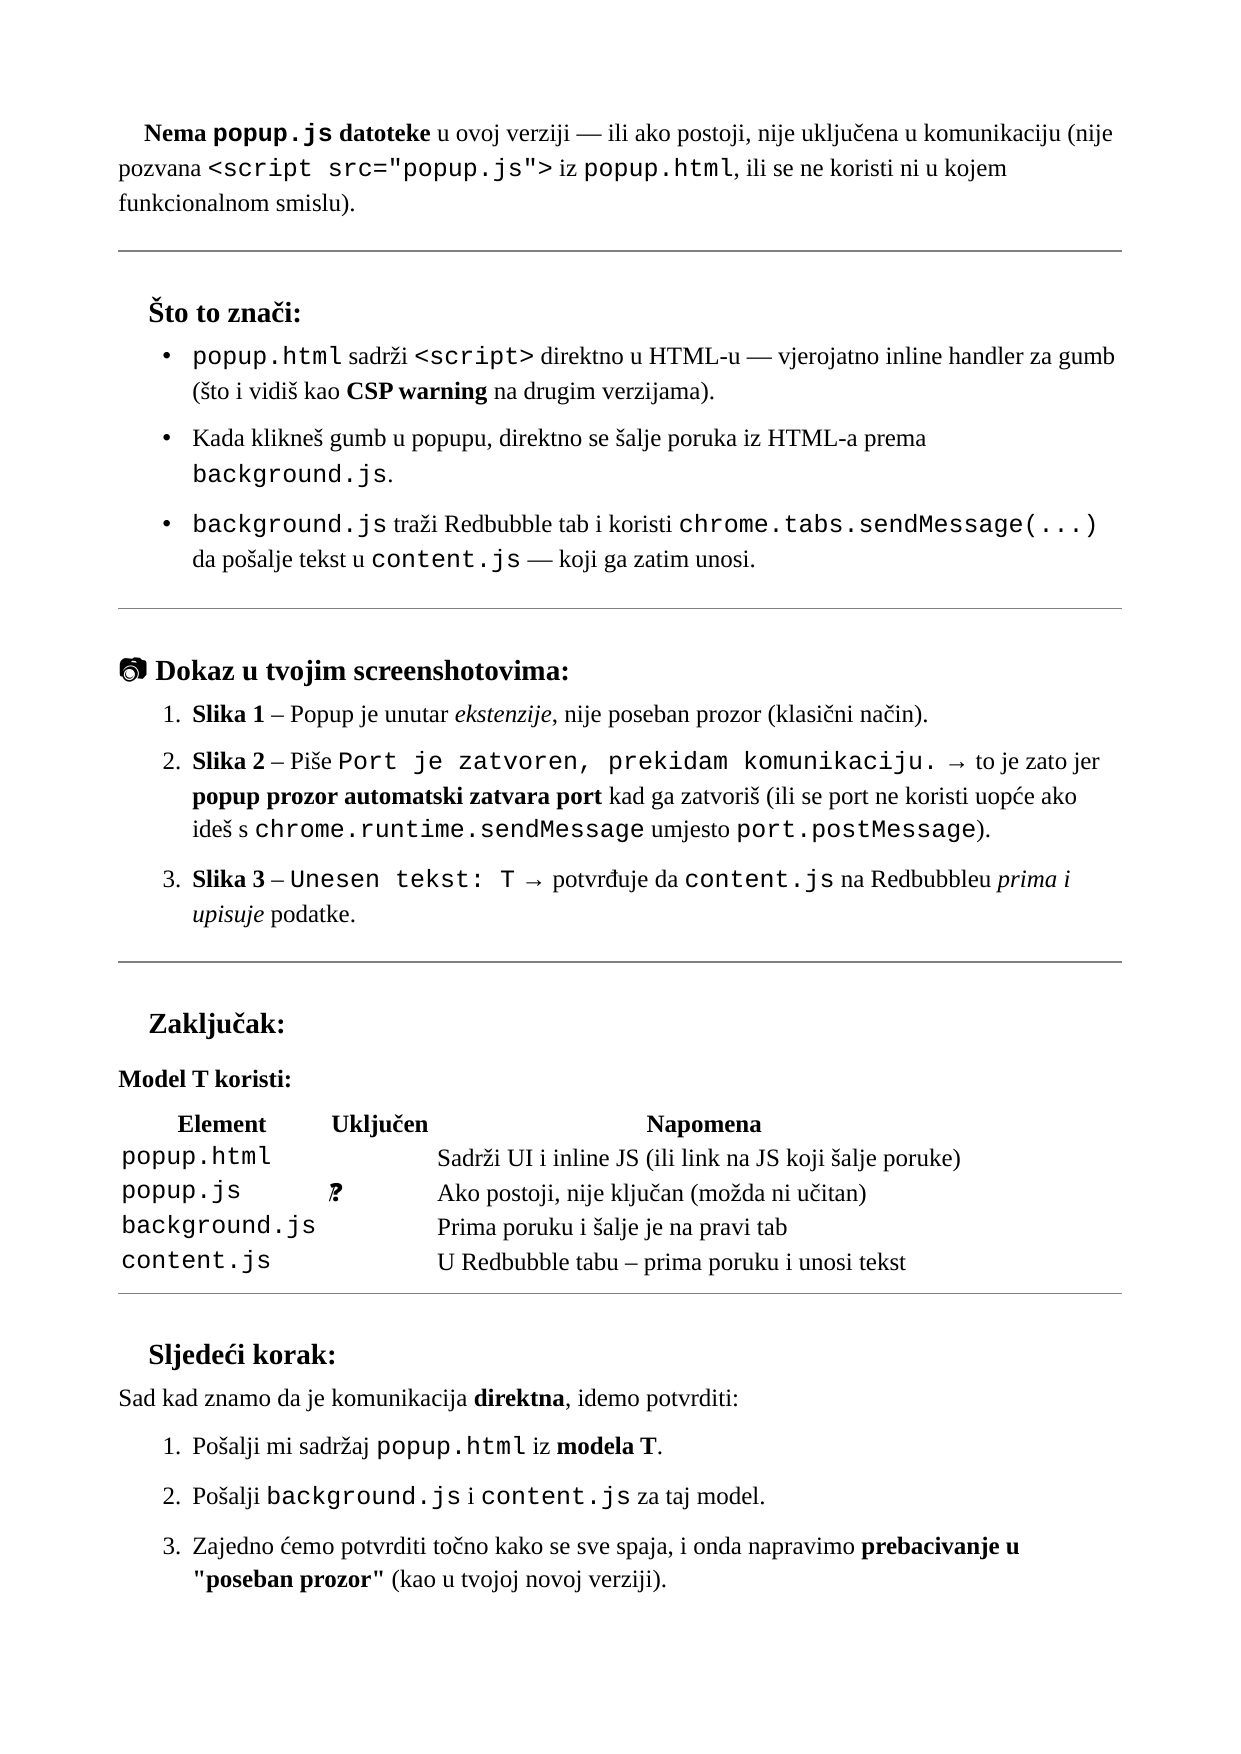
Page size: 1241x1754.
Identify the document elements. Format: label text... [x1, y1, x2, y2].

table_cell ✅ [326, 1210, 434, 1244]
table_cell Ako postoji, nije ključan (možda ni učitan) [434, 1175, 974, 1209]
list Slika 2 – Piše Port je zatvoren, prekidam komunikaciju. → to je zato jer popup prozor automatski zatvara port kad ga zatvoriš (ili se port ne koristi uopće ako ideš s chrome.runtime.sendMessage umjesto port.postMessage). [162, 746, 1122, 845]
table_cell background.js [118, 1210, 326, 1244]
table_cell content.js [118, 1244, 326, 1279]
subtitle Model T koristi: [118, 1064, 1122, 1093]
list background.js traži Redbubble tab i koristi chrome.tabs.sendMessage(...) da pošalje tekst u content.js — koji ga zatim unosi. [162, 509, 1122, 574]
table_cell ✅ [326, 1140, 434, 1175]
text Sad kad znamo da je komunikacija direktna, idemo potvrditi: [118, 1383, 1122, 1412]
table_header Napomena [434, 1106, 974, 1140]
table_cell ✅ [326, 1244, 434, 1279]
list Pošalji mi sadržaj popup.html iz modela T. [162, 1431, 1122, 1462]
table_cell Prima poruku i šalje je na pravi tab [434, 1210, 974, 1244]
list popup.html sadrži <script> direktno u HTML-u — vjerojatno inline handler za gumb (što i vidiš kao CSP warning na drugim verzijama). [162, 341, 1122, 405]
subtitle 🧠 Što to znači: [118, 295, 1122, 328]
list Slika 3 – Unesen tekst: T → potvrđuje da content.js na Redbubbleu prima i upisuje podatke. [162, 864, 1122, 928]
table_header Uključen [326, 1106, 434, 1140]
text 📛 Nema popup.js datoteke u ovoj verziji — ili ako postoji, nije uključena u komunikaciju (nije pozvana <script src="popup.js"> iz popup.html, ili se ne koristi ni u kojem funkcionalnom smislu). [118, 118, 1122, 217]
table_cell popup.js [118, 1175, 326, 1209]
table_header Element [118, 1106, 326, 1140]
table_cell ❌/❓ [326, 1175, 434, 1209]
subtitle 🔄 Sljedeći korak: [118, 1337, 1122, 1371]
list Kada klikneš gumb u popupu, direktno se šalje poruka iz HTML-a prema background.js. [162, 423, 1122, 489]
list Zajedno ćemo potvrditi točno kako se sve spaja, i onda napravimo prebacivanje u "poseban prozor" (kao u tvojoj novoj verziji). [162, 1531, 1122, 1593]
list Slika 1 – Popup je unutar ekstenzije, nije poseban prozor (klasični način). [162, 699, 1122, 727]
table_cell U Redbubble tabu – prima poruku i unosi tekst [434, 1244, 974, 1279]
table_cell Sadrži UI i inline JS (ili link na JS koji šalje poruke) [434, 1140, 974, 1175]
subtitle ✅ Zaključak: [118, 1006, 1122, 1039]
subtitle 📷 Dokaz u tvojim screenshotovima: [118, 653, 1122, 686]
list Pošalji background.js i content.js za taj model. [162, 1481, 1122, 1512]
table_cell popup.html [118, 1140, 326, 1175]
